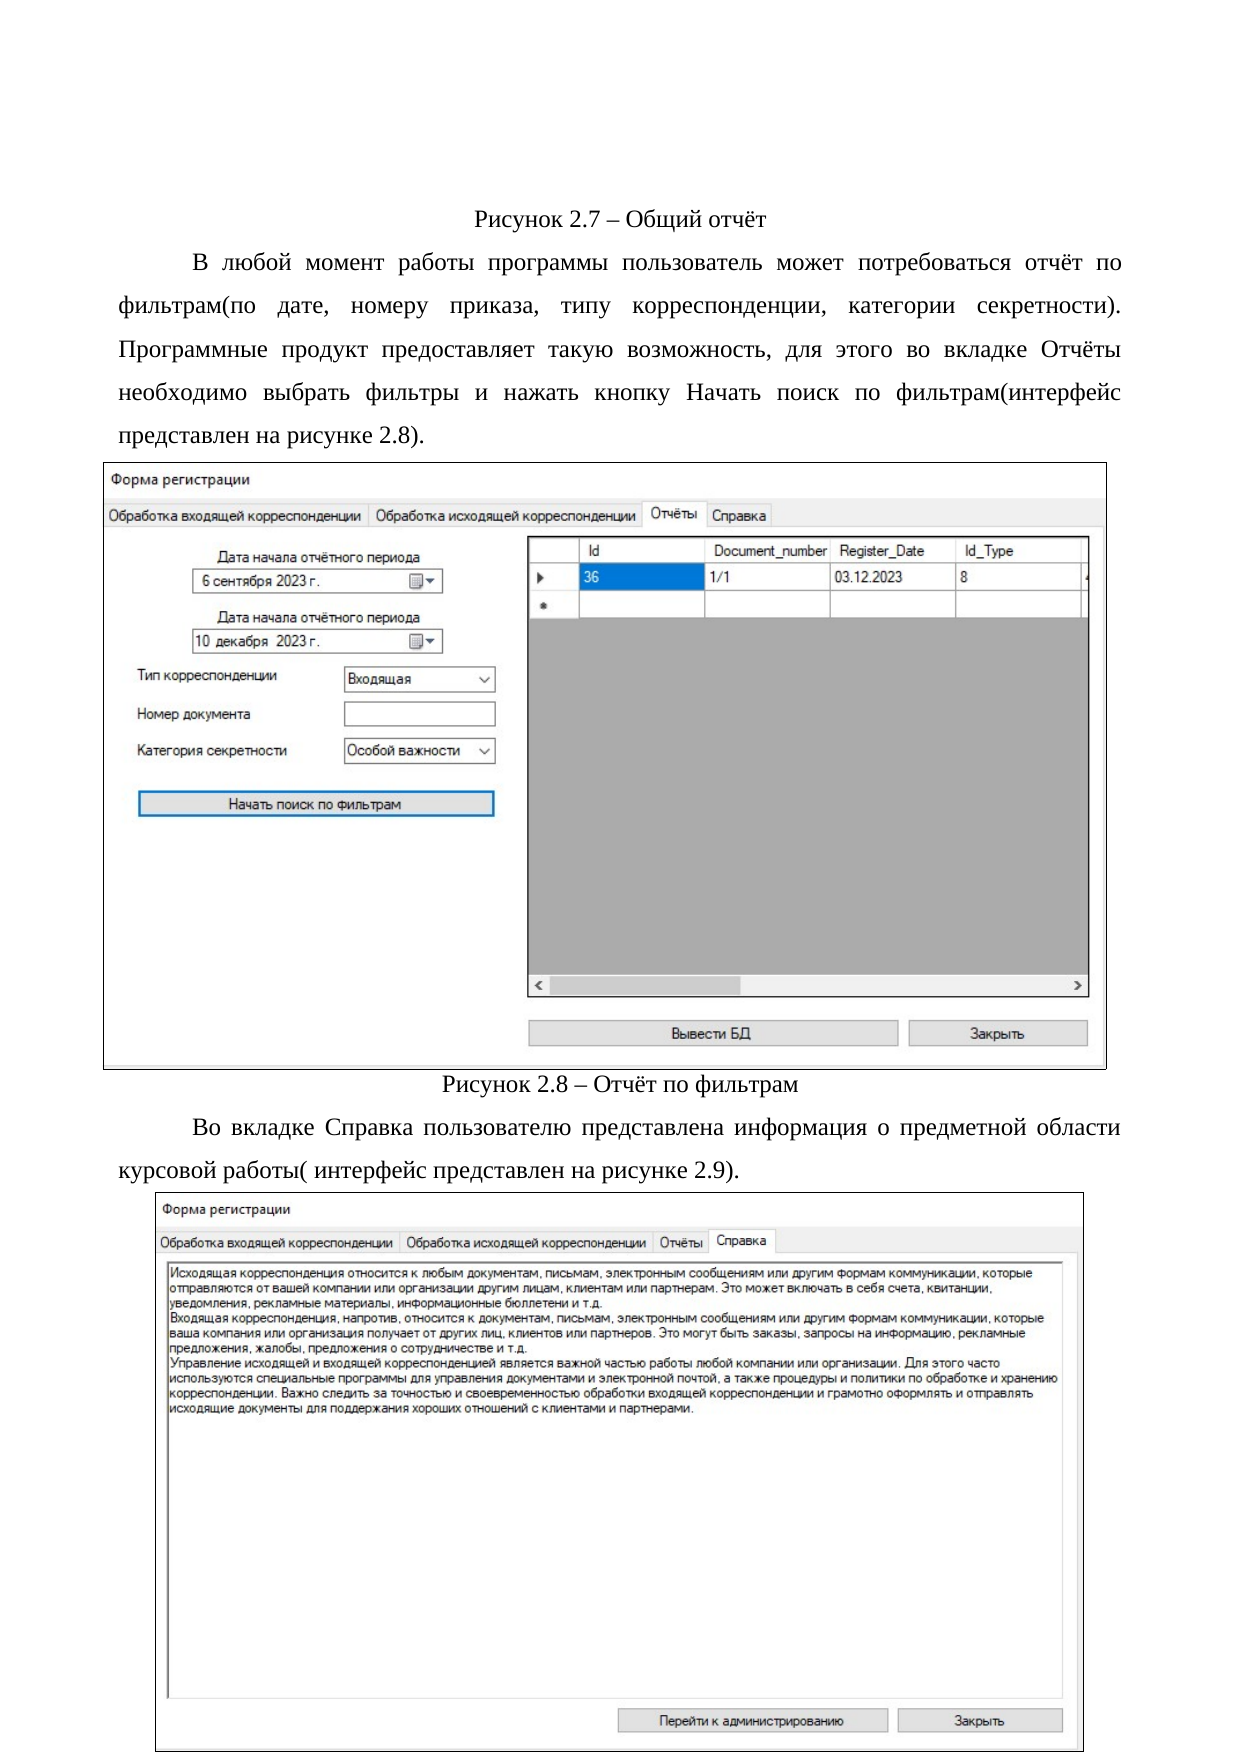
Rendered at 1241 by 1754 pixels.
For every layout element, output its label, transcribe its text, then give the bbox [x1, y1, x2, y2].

picture [104, 463, 1106, 1069]
text Рисунок 2.7 – Общий отчёт [118, 204, 1122, 233]
text В любой момент работы программы пользователь может потребоваться отчёт по фильтрам(по дате, номеру приказа, типу корреспонденции, категории секретности). Программные продукт предоставляет такую возможность, для этого во вкладке Отчёты необходимо выбрать фильтры и нажать кнопку Начать поиск по фильтрам(интерфейс представлен на рисунке 2.8). [118, 247, 1122, 449]
text Во вкладке Справка пользователю представлена информация о предметной области курсовой работы( интерфейс представлен на рисунке 2.9). [118, 1112, 1122, 1184]
picture [156, 1193, 1083, 1751]
text Рисунок 2.8 – Отчёт по фильтрам [118, 1069, 1122, 1097]
